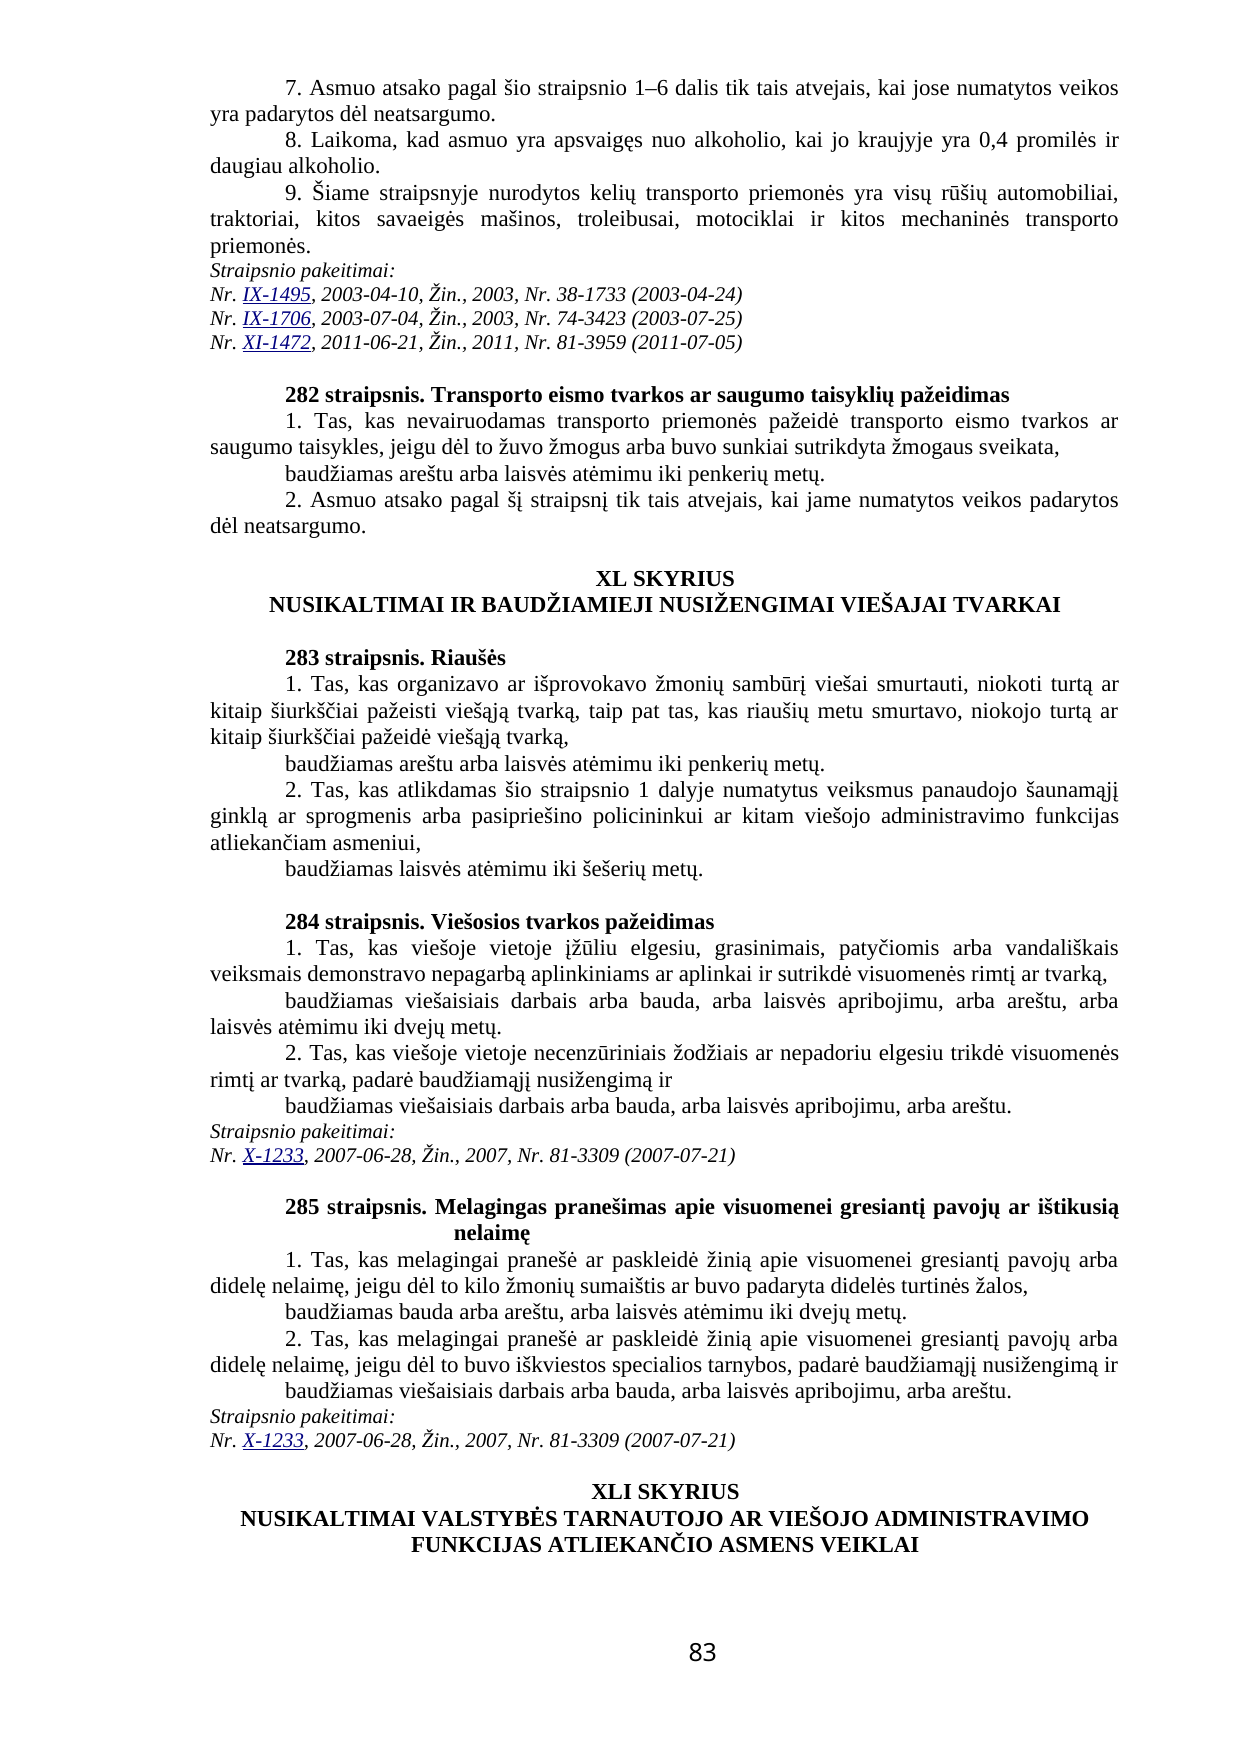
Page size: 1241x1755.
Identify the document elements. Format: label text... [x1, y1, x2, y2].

text Straipsnio pakeitimai: [210, 1118, 1120, 1143]
text 1. Tas, kas organizavo ar išprovokavo žmonių sambūrį viešai smurtauti, niokoti turtą ar kitaip šiurkščiai pažeisti viešąją tvarką, taip pat tas, kas riaušių metu smurtavo, niokojo turtą ar kitaip šiurkščiai pažeidė viešąją tvarką, [210, 671, 1120, 749]
text XLI SKYRIUS [210, 1478, 1120, 1505]
text Nr. IX-1706, 2003-07-04, Žin., 2003, Nr. 74-3423 (2003-07-25) [210, 306, 1120, 330]
text 2. Tas, kas melagingai pranešė ar paskleidė žinią apie visuomenei gresiantį pavojų arba didelę nelaimę, jeigu dėl to buvo iškviestos specialios tarnybos, padarė baudžiamąjį nusižengimą ir [210, 1325, 1120, 1377]
text 2. Tas, kas viešoje vietoje necenzūriniais žodžiais ar nepadoriu elgesiu trikdė visuomenės rimtį ar tvarką, padarė baudžiamąjį nusižengimą ir [210, 1039, 1120, 1092]
text Straipsnio pakeitimai: [210, 258, 1120, 282]
text 2. Asmuo atsako pagal šį straipsnį tik tais atvejais, kai jame numatytos veikos padarytos dėl neatsargumo. [210, 486, 1120, 539]
text 7. Asmuo atsako pagal šio straipsnio 1–6 dalis tik tais atvejais, kai jose numatytos veikos yra padarytos dėl neatsargumo. [210, 73, 1120, 126]
text NUSIKALTIMAI VALSTYBĖS TARNAUTOJO AR VIEŠOJO ADMINISTRAVIMO FUNKCIJAS ATLIEKANČIO ASMENS VEIKLAI [210, 1505, 1120, 1557]
text 8. Laikoma, kad asmuo yra apsvaigęs nuo alkoholio, kai jo kraujyje yra 0,4 promilės ir daugiau alkoholio. [210, 126, 1120, 179]
text 285 straipsnis. Melagingas pranešimas apie visuomenei gresiantį pavojų ar ištikusią nelaimę [285, 1193, 1120, 1246]
text 282 straipsnis. Transporto eismo tvarkos ar saugumo taisyklių pažeidimas [210, 381, 1120, 407]
text Nr. X-1233, 2007-06-28, Žin., 2007, Nr. 81-3309 (2007-07-21) [210, 1428, 1120, 1452]
text 2. Tas, kas atlikdamas šio straipsnio 1 dalyje numatytus veiksmus panaudojo šaunamąjį ginklą ar sprogmenis arba pasipriešino policininkui ar kitam viešojo administravimo funkcijas atliekančiam asmeniui, [210, 776, 1120, 855]
text baudžiamas viešaisiais darbais arba bauda, arba laisvės apribojimu, arba areštu, arba laisvės atėmimu iki dvejų metų. [210, 987, 1120, 1039]
text 1. Tas, kas nevairuodamas transporto priemonės pažeidė transporto eismo tvarkos ar saugumo taisykles, jeigu dėl to žuvo žmogus arba buvo sunkiai sutrikdyta žmogaus sveikata, [210, 407, 1120, 460]
text Nr. IX-1495, 2003-04-10, Žin., 2003, Nr. 38-1733 (2003-04-24) [210, 282, 1120, 306]
text baudžiamas areštu arba laisvės atėmimu iki penkerių metų. [210, 460, 1120, 486]
text Straipsnio pakeitimai: [210, 1404, 1120, 1428]
text NUSIKALTIMAI IR BAUDŽIAMIEJI NUSIŽENGIMAI VIEŠAJAI TVARKAI [210, 591, 1120, 618]
text baudžiamas bauda arba areštu, arba laisvės atėmimu iki dvejų metų. [210, 1298, 1120, 1325]
text baudžiamas viešaisiais darbais arba bauda, arba laisvės apribojimu, arba areštu. [210, 1377, 1120, 1404]
text Nr. XI-1472, 2011-06-21, Žin., 2011, Nr. 81-3959 (2011-07-05) [210, 330, 1120, 354]
text 284 straipsnis. Viešosios tvarkos pažeidimas [210, 908, 1120, 934]
text 9. Šiame straipsnyje nurodytos kelių transporto priemonės yra visų rūšių automobiliai, traktoriai, kitos savaeigės mašinos, troleibusai, motociklai ir kitos mechaninės transporto priemonės. [210, 179, 1120, 258]
text baudžiamas viešaisiais darbais arba bauda, arba laisvės apribojimu, arba areštu. [210, 1092, 1120, 1118]
text baudžiamas areštu arba laisvės atėmimu iki penkerių metų. [210, 749, 1120, 776]
text Nr. X-1233, 2007-06-28, Žin., 2007, Nr. 81-3309 (2007-07-21) [210, 1143, 1120, 1167]
text 1. Tas, kas viešoje vietoje įžūliu elgesiu, grasinimais, patyčiomis arba vandališkais veiksmais demonstravo nepagarbą aplinkiniams ar aplinkai ir sutrikdė visuomenės rimtį ar tvarką, [210, 934, 1120, 987]
text 283 straipsnis. Riaušės [210, 644, 1120, 671]
text XL SKYRIUS [210, 565, 1120, 591]
text baudžiamas laisvės atėmimu iki šešerių metų. [210, 855, 1120, 881]
text 1. Tas, kas melagingai pranešė ar paskleidė žinią apie visuomenei gresiantį pavojų arba didelę nelaimę, jeigu dėl to kilo žmonių sumaištis ar buvo padaryta didelės turtinės žalos, [210, 1246, 1120, 1298]
